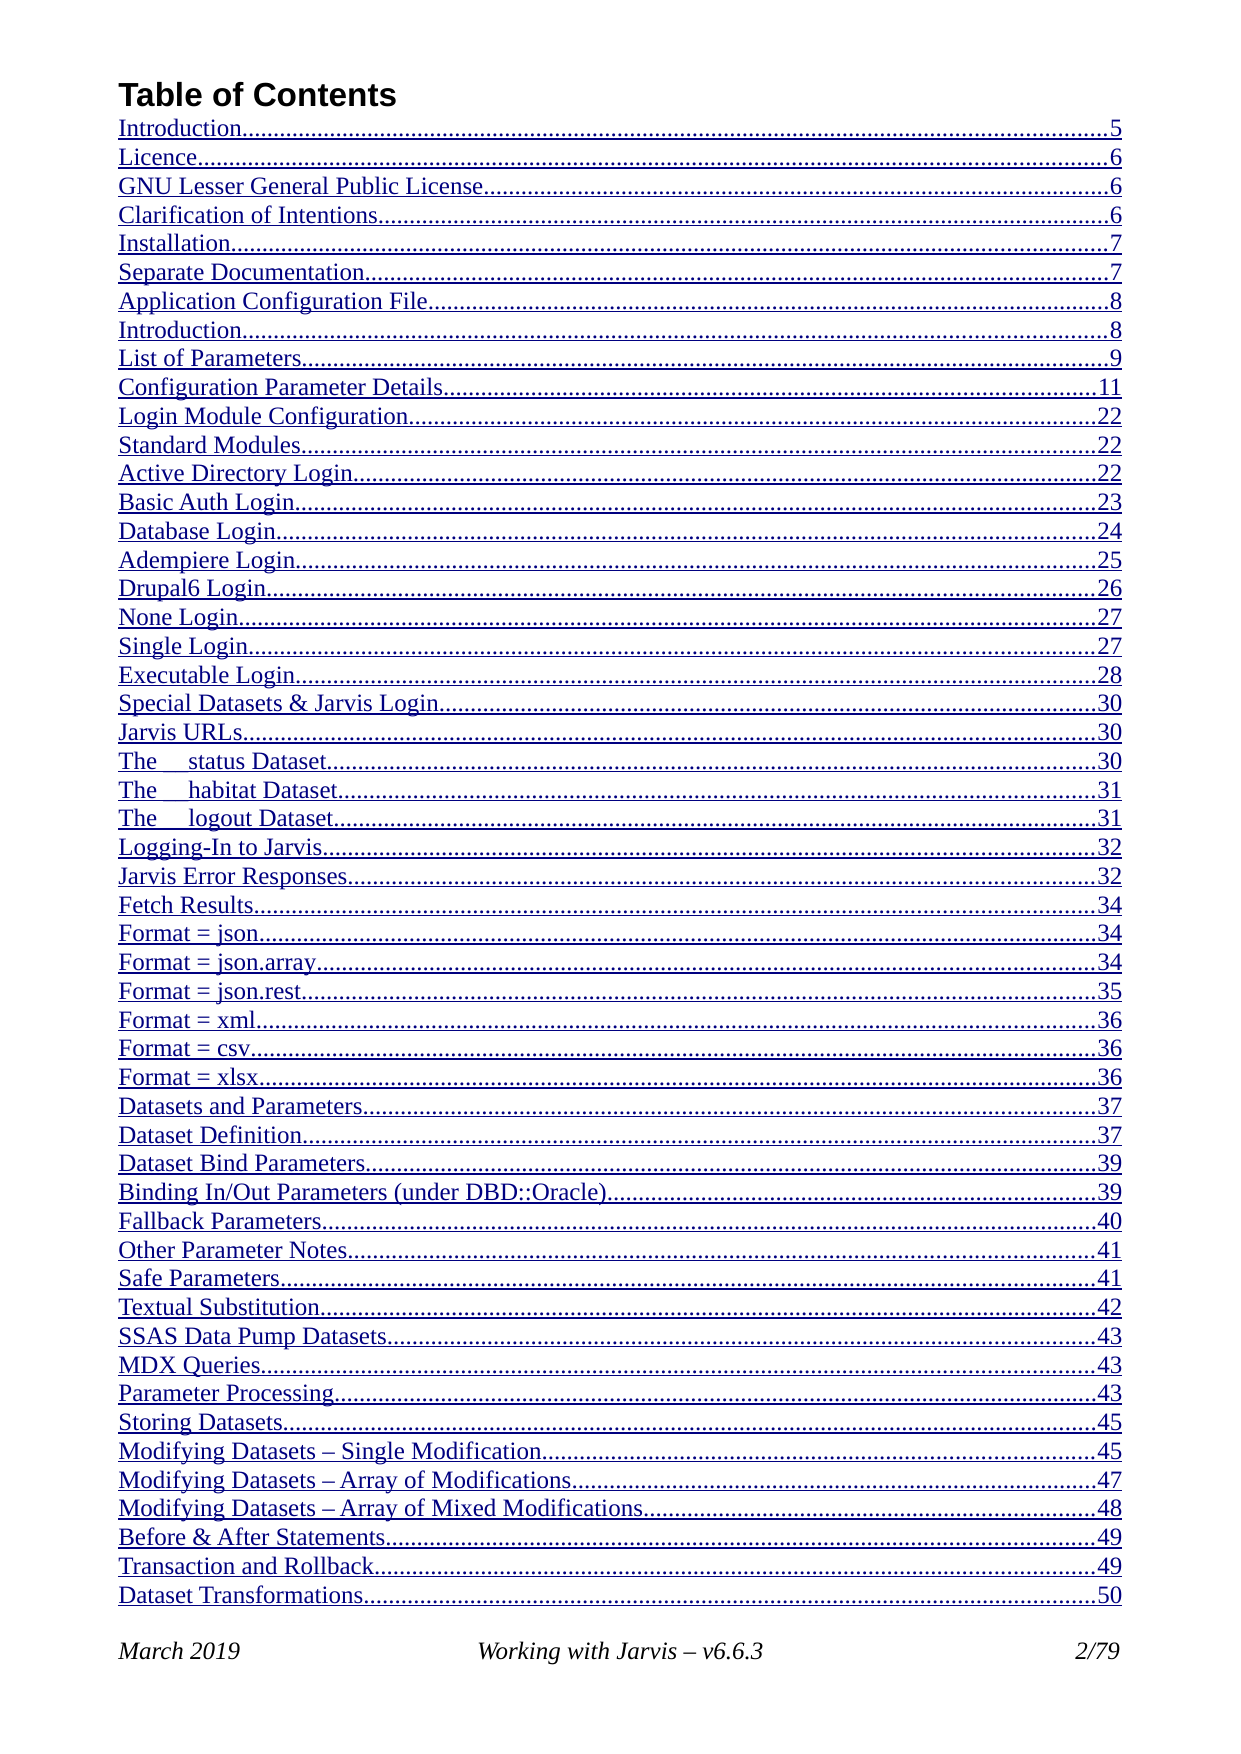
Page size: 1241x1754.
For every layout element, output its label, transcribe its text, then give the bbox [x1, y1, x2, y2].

text Fetch Results 34 [118, 890, 1122, 915]
text Special Datasets & Jarvis Login 30 [118, 688, 1122, 713]
text Modifying Datasets – Array of Modifications 47 [118, 1465, 1122, 1490]
text Jarvis Error Responses 32 [118, 861, 1122, 886]
text Active Directory Login 22 [118, 458, 1122, 483]
text GNU Lesser General Public License 6 [118, 171, 1122, 196]
text Licence 6 [118, 142, 1122, 167]
text Datasets and Parameters 37 [118, 1091, 1122, 1116]
text Format = xml 36 [118, 1005, 1122, 1030]
text The __status Dataset 30 [118, 746, 1122, 771]
text Before & After Statements 49 [118, 1522, 1122, 1547]
text Separate Documentation 7 [118, 257, 1122, 282]
text Parameter Processing 43 [118, 1378, 1122, 1403]
text Format = json 34 [118, 918, 1122, 943]
text Basic Auth Login 23 [118, 487, 1122, 512]
text Modifying Datasets – Single Modification 45 [118, 1436, 1122, 1461]
text Database Login 24 [118, 516, 1122, 541]
text Jarvis URLs 30 [118, 717, 1122, 742]
text Standard Modules 22 [118, 430, 1122, 455]
text The __habitat Dataset 31 [118, 775, 1122, 800]
text Storing Datasets 45 [118, 1407, 1122, 1432]
text Introduction 5 [118, 113, 1122, 138]
text Clarification of Intentions 6 [118, 200, 1122, 225]
text Format = json.array 34 [118, 947, 1122, 972]
text Transaction and Rollback 49 [118, 1551, 1122, 1576]
text Format = csv 36 [118, 1033, 1122, 1058]
text Introduction 8 [118, 315, 1122, 340]
text Dataset Bind Parameters 39 [118, 1148, 1122, 1173]
text List of Parameters 9 [118, 343, 1122, 368]
subtitle Table of Contents [118, 75, 1122, 113]
text Safe Parameters 41 [118, 1263, 1122, 1288]
text Dataset Definition 37 [118, 1120, 1122, 1145]
text Drupal6 Login 26 [118, 573, 1122, 598]
text None Login 27 [118, 602, 1122, 627]
text Installation 7 [118, 228, 1122, 253]
text Other Parameter Notes 41 [118, 1235, 1122, 1260]
text Adempiere Login 25 [118, 545, 1122, 570]
text Single Login 27 [118, 631, 1122, 656]
text Textual Substitution 42 [118, 1292, 1122, 1317]
text Format = json.rest 35 [118, 976, 1122, 1001]
text Format = xlsx 36 [118, 1062, 1122, 1087]
text Executable Login 28 [118, 660, 1122, 685]
text Dataset Transformations 50 [118, 1580, 1122, 1605]
text SSAS Data Pump Datasets 43 [118, 1321, 1122, 1346]
text Login Module Configuration 22 [118, 401, 1122, 426]
text Modifying Datasets – Array of Mixed Modifications 48 [118, 1493, 1122, 1518]
text The __logout Dataset 31 [118, 803, 1122, 828]
text Binding In/Out Parameters (under DBD::Oracle) 39 [118, 1177, 1122, 1202]
text Logging-In to Jarvis 32 [118, 832, 1122, 857]
text Fallback Parameters 40 [118, 1206, 1122, 1231]
text Configuration Parameter Details 11 [118, 372, 1122, 397]
text MDX Queries 43 [118, 1350, 1122, 1375]
text Application Configuration File 8 [118, 286, 1122, 311]
